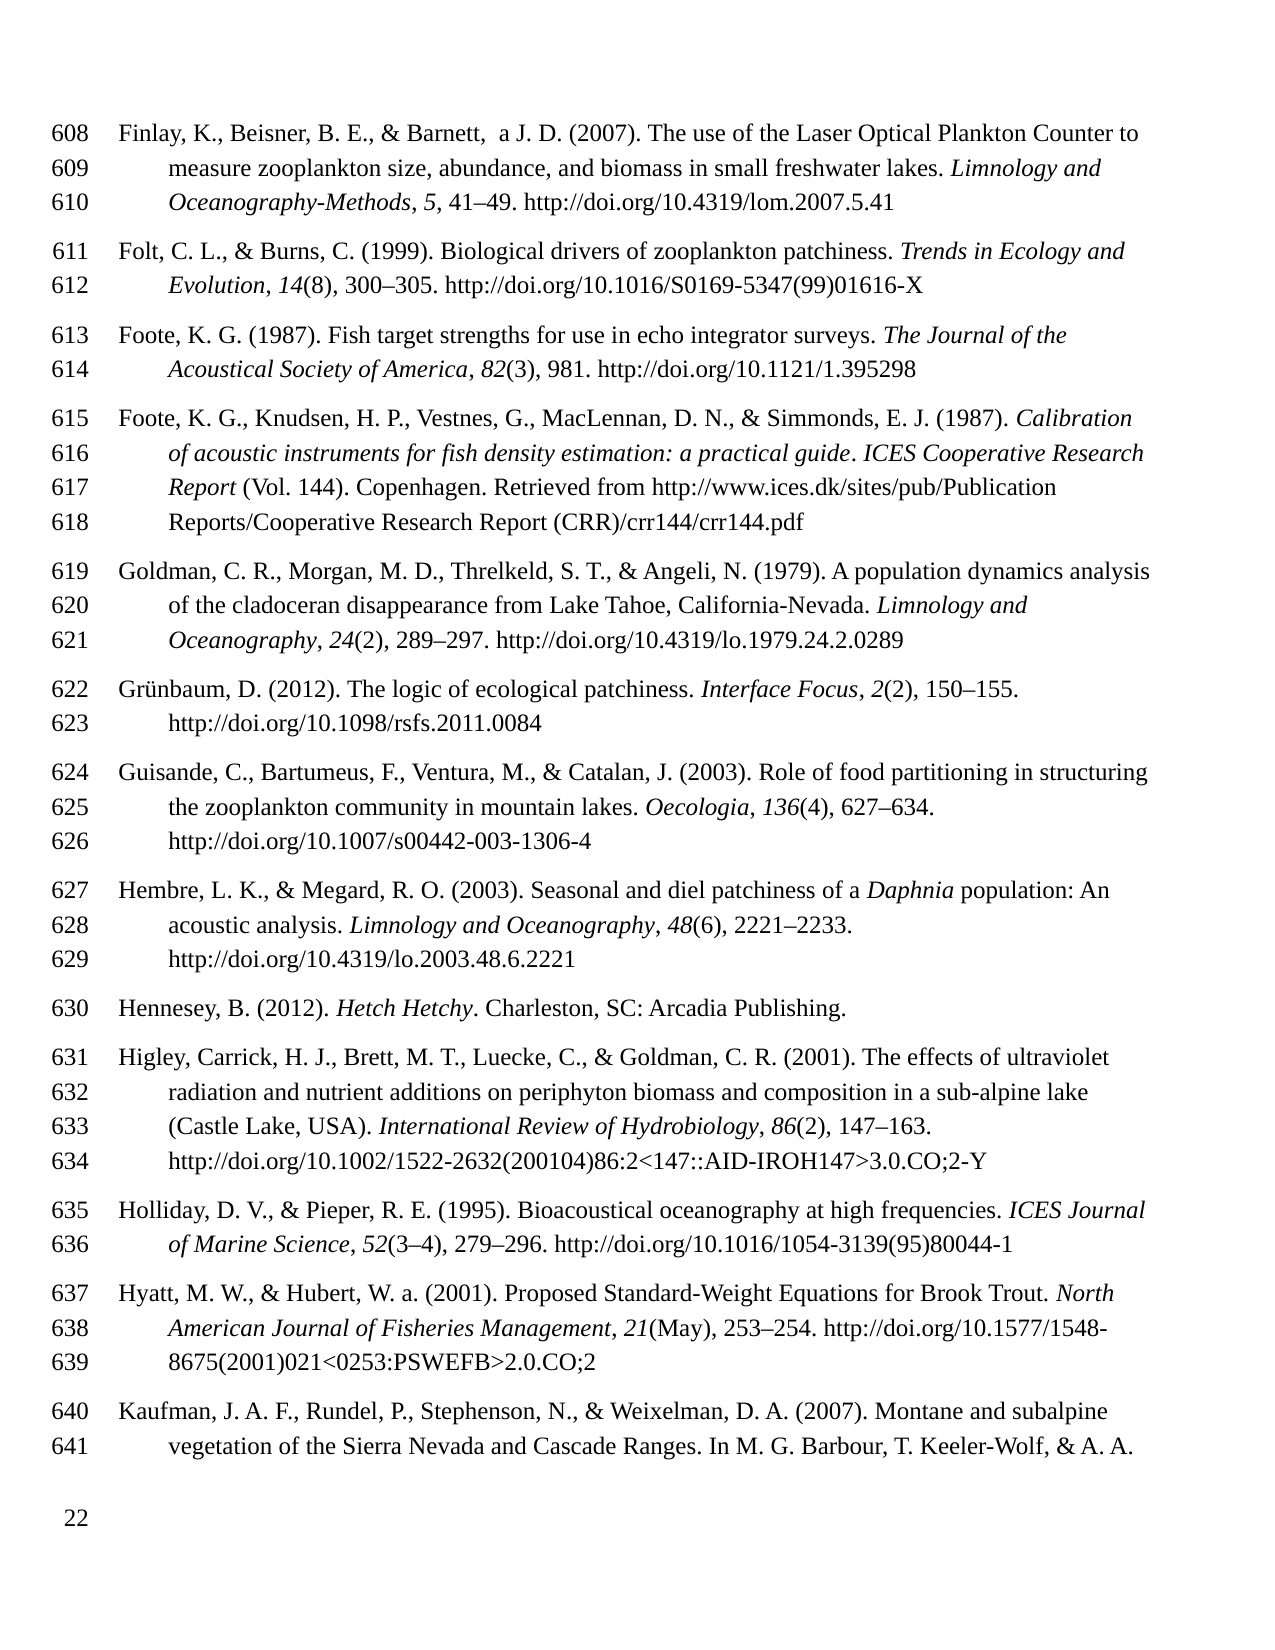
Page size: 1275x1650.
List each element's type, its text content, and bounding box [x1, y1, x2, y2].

text Kaufman, J. A. F., Rundel, P., Stephenson, N., & Weixelman, D. A. (2007). Montane and subalpine vegetation of the Sierra Nevada and Cascade Ranges. In M. G. Barbour, T. Keeler-Wolf, & A. A. [118, 1396, 1157, 1460]
text Hennesey, B. (2012). Hetch Hetchy. Charleston, SC: Arcadia Publishing. [118, 993, 1157, 1022]
text Holliday, D. V., & Pieper, R. E. (1995). Bioacoustical oceanography at high frequencies. ICES Journal of Marine Science, 52(3–4), 279–296. http://doi.org/10.1016/1054-3139(95)80044-1 [118, 1195, 1157, 1258]
text Foote, K. G., Knudsen, H. P., Vestnes, G., MacLennan, D. N., & Simmonds, E. J. (1987). Calibration of acoustic instruments for fish density estimation: a practical guide. ICES Cooperative Research Report (Vol. 144). Copenhagen. Retrieved from http://www.ices.dk/sites/pub/Publication Reports/Cooperative Research Report (CRR)/crr144/crr144.pdf [118, 403, 1157, 535]
text Goldman, C. R., Morgan, M. D., Threlkeld, S. T., & Angeli, N. (1979). A population dynamics analysis of the cladoceran disappearance from Lake Tahoe, California-Nevada. Limnology and Oceanography, 24(2), 289–297. http://doi.org/10.4319/lo.1979.24.2.0289 [118, 556, 1157, 653]
text Folt, C. L., & Burns, C. (1999). Biological drivers of zooplankton patchiness. Trends in Ecology and Evolution, 14(8), 300–305. http://doi.org/10.1016/S0169-5347(99)01616-X [118, 236, 1157, 299]
text Hyatt, M. W., & Hubert, W. a. (2001). Proposed Standard-Weight Equations for Brook Trout. North American Journal of Fisheries Management, 21(May), 253–254. http://doi.org/10.1577/1548-8675(2001)021<0253:PSWEFB>2.0.CO;2 [118, 1278, 1157, 1376]
text Foote, K. G. (1987). Fish target strengths for use in echo integrator surveys. The Journal of the Acoustical Society of America, 82(3), 981. http://doi.org/10.1121/1.395298 [118, 320, 1157, 383]
text Finlay, K., Beisner, B. E., & Barnett, a J. D. (2007). The use of the Laser Optical Plankton Counter to measure zooplankton size, abundance, and biomass in small freshwater lakes. Limnology and Oceanography-Methods, 5, 41–49. http://doi.org/10.4319/lom.2007.5.41 [118, 118, 1157, 216]
text Grünbaum, D. (2012). The logic of ecological patchiness. Interface Focus, 2(2), 150–155. http://doi.org/10.1098/rsfs.2011.0084 [118, 674, 1157, 737]
text Guisande, C., Bartumeus, F., Ventura, M., & Catalan, J. (2003). Role of food partitioning in structuring the zooplankton community in mountain lakes. Oecologia, 136(4), 627–634. http://doi.org/10.1007/s00442-003-1306-4 [118, 757, 1157, 855]
text Hembre, L. K., & Megard, R. O. (2003). Seasonal and diel patchiness of a Daphnia population: An acoustic analysis. Limnology and Oceanography, 48(6), 2221–2233. http://doi.org/10.4319/lo.2003.48.6.2221 [118, 875, 1157, 973]
text Higley, Carrick, H. J., Brett, M. T., Luecke, C., & Goldman, C. R. (2001). The effects of ultraviolet radiation and nutrient additions on periphyton biomass and composition in a sub-alpine lake (Castle Lake, USA). International Review of Hydrobiology, 86(2), 147–163. http://doi.org/10.1002/1522-2632(200104)86:2<147::AID-IROH147>3.0.CO;2-Y [118, 1042, 1157, 1174]
